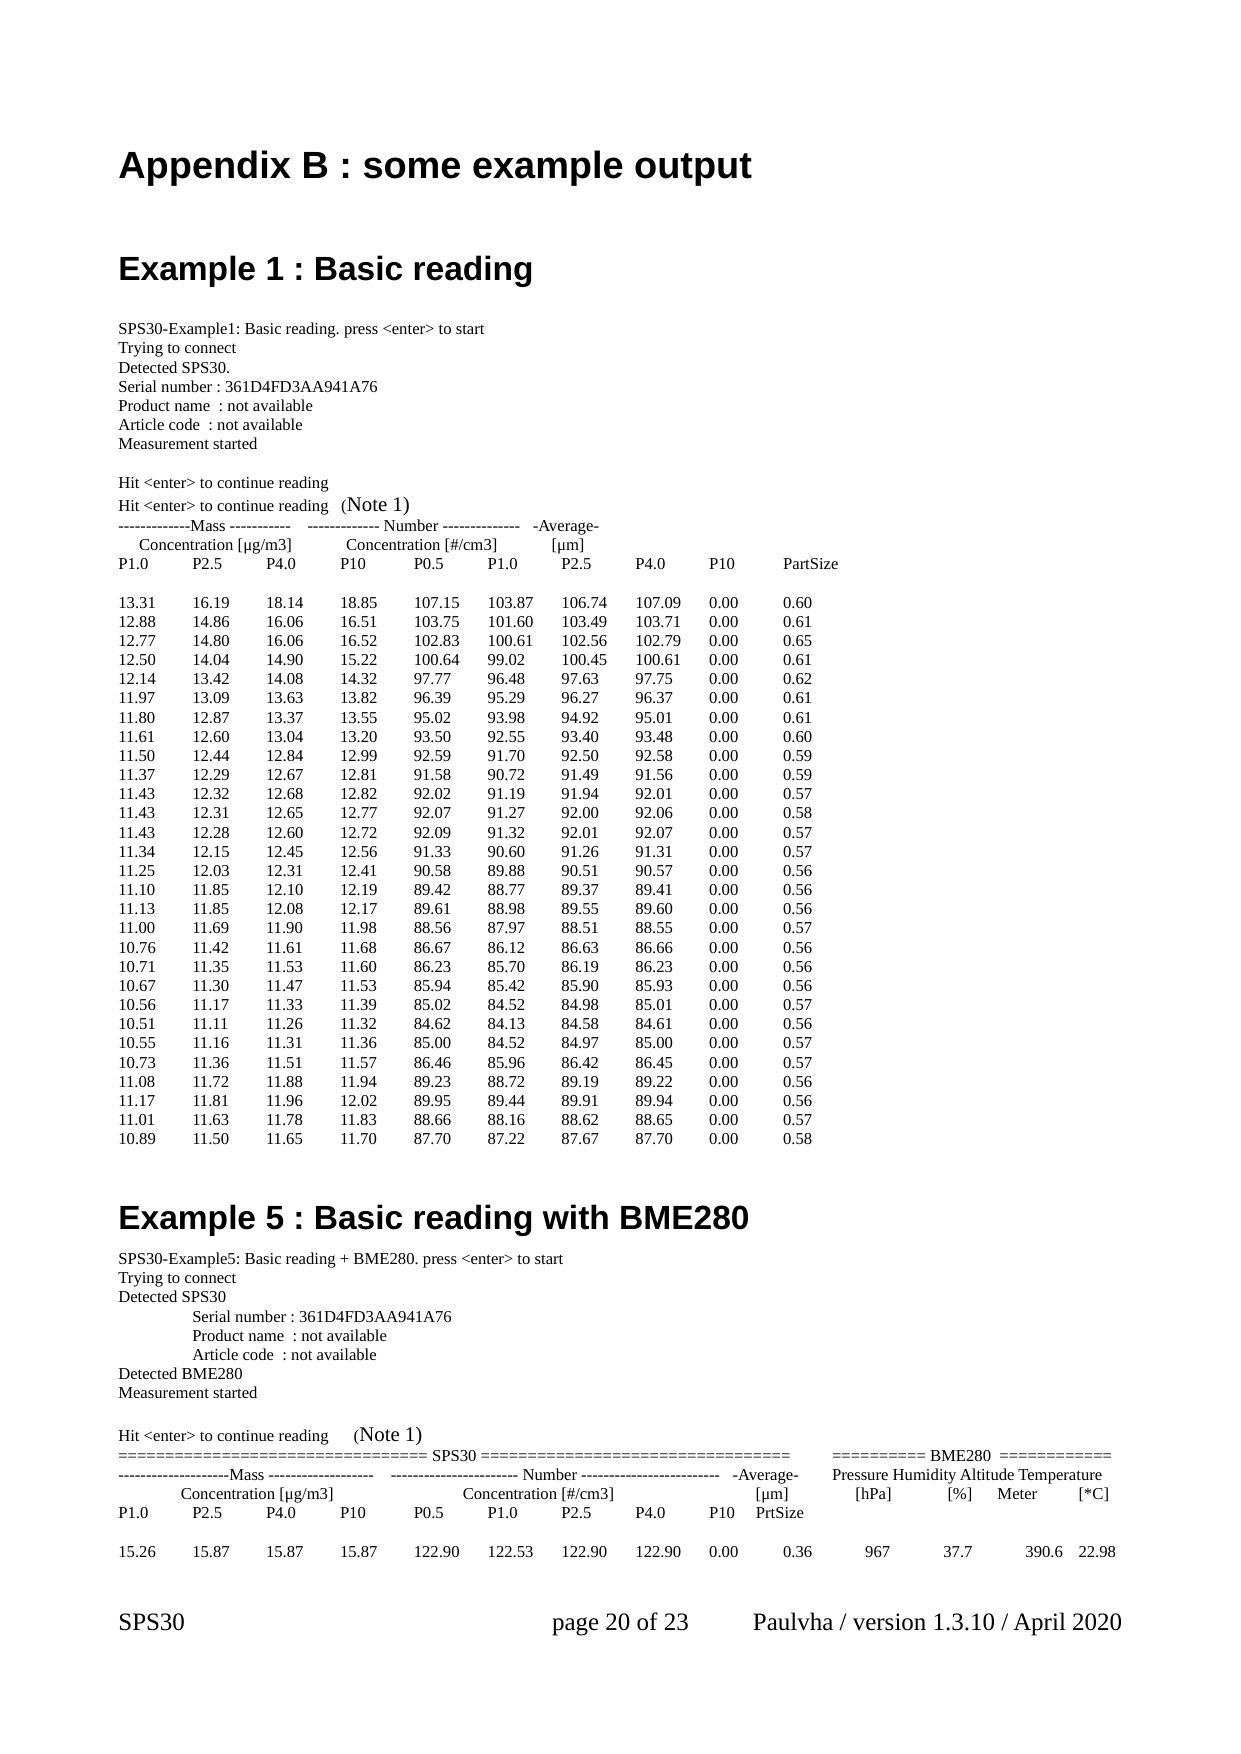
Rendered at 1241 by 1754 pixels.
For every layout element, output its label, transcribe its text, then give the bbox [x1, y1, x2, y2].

text Serial number : 361D4FD3AA941A76 [118, 377, 1122, 396]
text ================================= SPS30 ================================= ========== BME280 ============ [118, 1446, 1122, 1465]
text P1.0 P2.5 P4.0 P10 P0.5 P1.0 P2.5 P4.0 P10 PartSize [118, 554, 1122, 573]
text 10.73 11.36 11.51 11.57 86.46 85.96 86.42 86.45 0.00 0.57 [118, 1052, 1122, 1072]
text 11.25 12.03 12.31 12.41 90.58 89.88 90.51 90.57 0.00 0.56 [118, 861, 1122, 880]
text 11.01 11.63 11.78 11.83 88.66 88.16 88.62 88.65 0.00 0.57 [118, 1110, 1122, 1129]
text Detected SPS30. [118, 357, 1122, 377]
text 11.00 11.69 11.90 11.98 88.56 87.97 88.51 88.55 0.00 0.57 [118, 918, 1122, 937]
text 10.67 11.30 11.47 11.53 85.94 85.42 85.90 85.93 0.00 0.56 [118, 976, 1122, 995]
text 10.56 11.17 11.33 11.39 85.02 84.52 84.98 85.01 0.00 0.57 [118, 995, 1122, 1014]
text Hit <enter> to continue reading (Note 1) [118, 1421, 1122, 1446]
text 12.88 14.86 16.06 16.51 103.75 101.60 103.49 103.71 0.00 0.61 [118, 612, 1122, 631]
text Serial number : 361D4FD3AA941A76 [118, 1306, 1122, 1326]
text Hit <enter> to continue reading (Note 1) [118, 492, 1122, 516]
text 11.80 12.87 13.37 13.55 95.02 93.98 94.92 95.01 0.00 0.61 [118, 707, 1122, 727]
text 11.17 11.81 11.96 12.02 89.95 89.44 89.91 89.94 0.00 0.56 [118, 1091, 1122, 1110]
text 11.34 12.15 12.45 12.56 91.33 90.60 91.26 91.31 0.00 0.57 [118, 842, 1122, 861]
text Measurement started [118, 1383, 1122, 1402]
text 11.50 12.44 12.84 12.99 92.59 91.70 92.50 92.58 0.00 0.59 [118, 746, 1122, 765]
text 10.51 11.11 11.26 11.32 84.62 84.13 84.58 84.61 0.00 0.56 [118, 1014, 1122, 1033]
text 10.55 11.16 11.31 11.36 85.00 84.52 84.97 85.00 0.00 0.57 [118, 1033, 1122, 1052]
text 13.31 16.19 18.14 18.85 107.15 103.87 106.74 107.09 0.00 0.60 [118, 592, 1122, 612]
text Trying to connect [118, 338, 1122, 357]
text SPS30-Example1: Basic reading. press <enter> to start [118, 319, 1122, 338]
text Concentration [μg/m3] Concentration [#/cm3] [μm] [118, 535, 1122, 554]
text P1.0 P2.5 P4.0 P10 P0.5 P1.0 P2.5 P4.0 P10 PrtSize [118, 1503, 1122, 1522]
text Article code : not available [118, 415, 1122, 434]
text Detected SPS30 [118, 1287, 1122, 1306]
text 12.14 13.42 14.08 14.32 97.77 96.48 97.63 97.75 0.00 0.62 [118, 669, 1122, 688]
text 11.97 13.09 13.63 13.82 96.39 95.29 96.27 96.37 0.00 0.61 [118, 688, 1122, 707]
text Trying to connect [118, 1268, 1122, 1287]
subtitle Appendix B : some example output [118, 143, 1122, 187]
subtitle Example 5 : Basic reading with BME280 [118, 1198, 1122, 1236]
text Concentration [μg/m3] Concentration [#/cm3] [μm] [hPa] [%] Meter [*C] [118, 1484, 1122, 1503]
text 11.10 11.85 12.10 12.19 89.42 88.77 89.37 89.41 0.00 0.56 [118, 880, 1122, 899]
text 11.08 11.72 11.88 11.94 89.23 88.72 89.19 89.22 0.00 0.56 [118, 1072, 1122, 1091]
text Hit <enter> to continue reading [118, 472, 1122, 492]
text --------------------Mass ------------------- ----------------------- Number ------------------------- -Average- Pressure Humidity Altitude Temperature [118, 1465, 1122, 1484]
text 11.13 11.85 12.08 12.17 89.61 88.98 89.55 89.60 0.00 0.56 [118, 899, 1122, 918]
text Measurement started [118, 434, 1122, 453]
text 12.50 14.04 14.90 15.22 100.64 99.02 100.45 100.61 0.00 0.61 [118, 650, 1122, 669]
text 10.71 11.35 11.53 11.60 86.23 85.70 86.19 86.23 0.00 0.56 [118, 957, 1122, 976]
text 15.26 15.87 15.87 15.87 122.90 122.53 122.90 122.90 0.00 0.36 967 37.7 390.6 22.98 [118, 1541, 1122, 1561]
text Article code : not available [118, 1345, 1122, 1364]
subtitle Example 1 : Basic reading [118, 249, 1122, 287]
text Product name : not available [118, 396, 1122, 415]
text 11.37 12.29 12.67 12.81 91.58 90.72 91.49 91.56 0.00 0.59 [118, 765, 1122, 784]
text 11.43 12.28 12.60 12.72 92.09 91.32 92.01 92.07 0.00 0.57 [118, 822, 1122, 842]
text -------------Mass ----------- ------------- Number -------------- -Average- [118, 516, 1122, 535]
text 12.77 14.80 16.06 16.52 102.83 100.61 102.56 102.79 0.00 0.65 [118, 631, 1122, 650]
text SPS30-Example5: Basic reading + BME280. press <enter> to start [118, 1249, 1122, 1268]
text 10.76 11.42 11.61 11.68 86.67 86.12 86.63 86.66 0.00 0.56 [118, 937, 1122, 957]
text 11.61 12.60 13.04 13.20 93.50 92.55 93.40 93.48 0.00 0.60 [118, 727, 1122, 746]
text 10.89 11.50 11.65 11.70 87.70 87.22 87.67 87.70 0.00 0.58 [118, 1129, 1122, 1148]
text Detected BME280 [118, 1364, 1122, 1383]
text Product name : not available [118, 1326, 1122, 1345]
text 11.43 12.31 12.65 12.77 92.07 91.27 92.00 92.06 0.00 0.58 [118, 803, 1122, 822]
text 11.43 12.32 12.68 12.82 92.02 91.19 91.94 92.01 0.00 0.57 [118, 784, 1122, 803]
